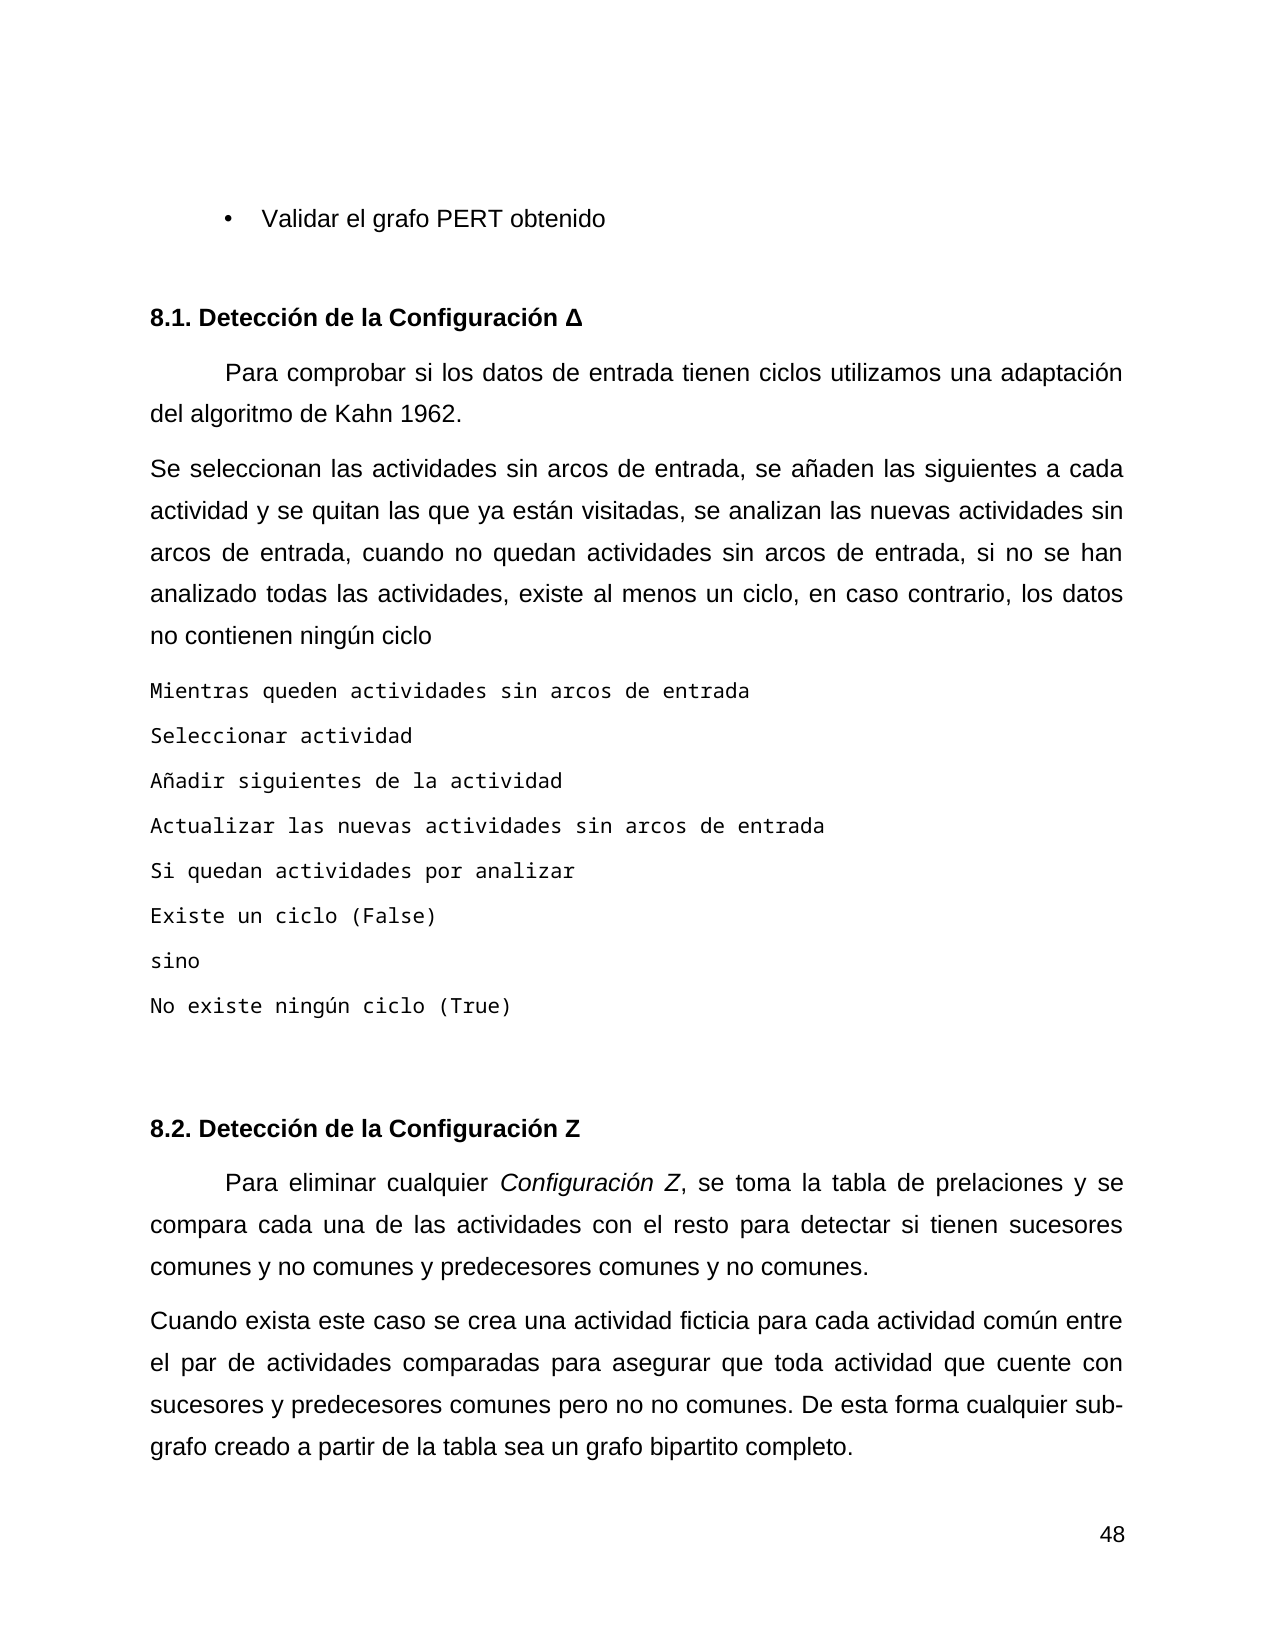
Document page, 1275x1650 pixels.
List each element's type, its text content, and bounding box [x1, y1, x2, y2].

text Mientras queden actividades sin arcos de entrada [150, 676, 1125, 705]
text Seleccionar actividad [150, 721, 1125, 750]
text Actualizar las nuevas actividades sin arcos de entrada [150, 811, 1125, 840]
text Si quedan actividades por analizar [150, 856, 1125, 885]
text Se seleccionan las actividades sin arcos de entrada, se añaden las siguientes a cada actividad y se quitan las que ya están visitadas, se analizan las nuevas actividades sin arcos de entrada, cuando no quedan actividades sin arcos de entrada, si no se han analizado todas las actividades, existe al menos un ciclo, en caso contrario, los datos no contienen ningún ciclo [150, 454, 1125, 650]
text Para comprobar si los datos de entrada tienen ciclos utilizamos una adaptación del algoritmo de Kahn 1962. [150, 358, 1125, 428]
text 8.2. Detección de la Configuración Z [150, 1115, 1125, 1143]
text Cuando exista este caso se crea una actividad ficticia para cada actividad común entre el par de actividades comparadas para asegurar que toda actividad que cuente con sucesores y predecesores comunes pero no no comunes. De esta forma cualquier sub-grafo creado a partir de la tabla sea un grafo bipartito completo. [150, 1307, 1125, 1461]
text No existe ningún ciclo (True) [150, 991, 1125, 1020]
text Para eliminar cualquier Configuración Z, se toma la tabla de prelaciones y se compara cada una de las actividades con el resto para detectar si tienen sucesores comunes y no comunes y predecesores comunes y no comunes. [150, 1169, 1125, 1281]
text Existe un ciclo (False) [150, 901, 1125, 930]
text 8.1. Detección de la Configuración Δ [150, 304, 1125, 332]
list Validar el grafo PERT obtenido [224, 205, 1125, 233]
text Añadir siguientes de la actividad [150, 766, 1125, 795]
text sino [150, 946, 1125, 975]
